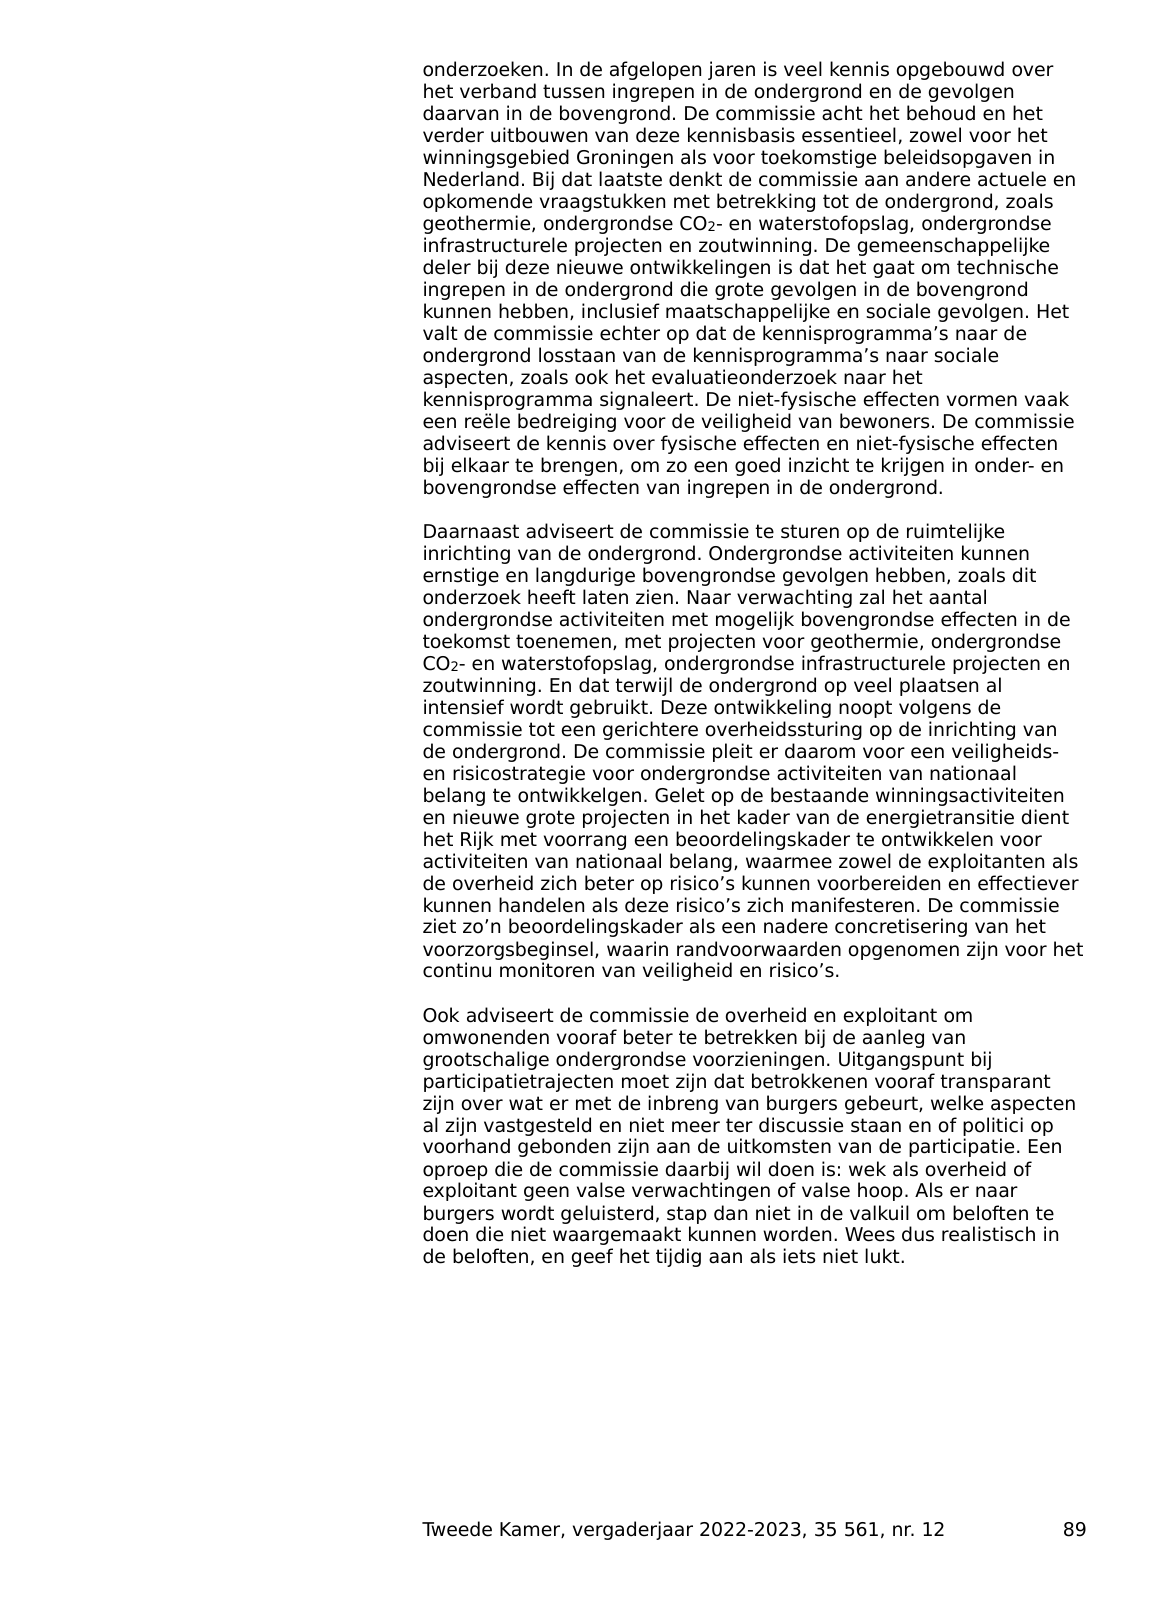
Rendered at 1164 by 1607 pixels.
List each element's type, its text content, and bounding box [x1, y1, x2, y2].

text onderzoeken. In de afgelopen jaren is veel kennis opgebouwd over het verband tussen ingrepen in de ondergrond en de gevolgen daarvan in de bovengrond. De commissie acht het behoud en het verder uitbouwen van deze kennisbasis essentieel, zowel voor het winningsgebied Groningen als voor toekomstige beleidsopgaven in Nederland. Bij dat laatste denkt de commissie aan andere actuele en opkomende vraagstukken met betrekking tot de ondergrond, zoals geothermie, ondergrondse CO2- en waterstofopslag, ondergrondse infrastructurele projecten en zoutwinning. De gemeenschappelijke deler bij deze nieuwe ontwikkelingen is dat het gaat om technische ingrepen in de ondergrond die grote gevolgen in de bovengrond kunnen hebben, inclusief maatschappelijke en sociale gevolgen. Het valt de commissie echter op dat de kennisprogramma’s naar de ondergrond losstaan van de kennisprogramma’s naar sociale aspecten, zoals ook het evaluatieonderzoek naar het kennisprogramma signaleert. De niet-fysische effecten vormen vaak een reële bedreiging voor de veiligheid van bewoners. De commissie adviseert de kennis over fysische effecten en niet-fysische effecten bij elkaar te brengen, om zo een goed inzicht te krijgen in onder- en bovengrondse effecten van ingrepen in de ondergrond. [422, 59, 1087, 499]
text Daarnaast adviseert de commissie te sturen op de ruimtelijke inrichting van de ondergrond. Ondergrondse activiteiten kunnen ernstige en langdurige bovengrondse gevolgen hebben, zoals dit onderzoek heeft laten zien. Naar verwachting zal het aantal ondergrondse activiteiten met mogelijk bovengrondse effecten in de toekomst toenemen, met projecten voor geothermie, ondergrondse CO2- en waterstofopslag, ondergrondse infrastructurele projecten en zoutwinning. En dat terwijl de ondergrond op veel plaatsen al intensief wordt gebruikt. Deze ontwikkeling noopt volgens de commissie tot een gerichtere overheidssturing op de inrichting van de ondergrond. De commissie pleit er daarom voor een veiligheids- en risicostrategie voor ondergrondse activiteiten van nationaal belang te ontwikkelgen. Gelet op de bestaande winningsactiviteiten en nieuwe grote projecten in het kader van de energietransitie dient het Rijk met voorrang een beoordelingskader te ontwikkelen voor activiteiten van nationaal belang, waarmee zowel de exploitanten als de overheid zich beter op risico’s kunnen voorbereiden en effectiever kunnen handelen als deze risico’s zich manifesteren. De commissie ziet zo’n beoordelingskader als een nadere concretisering van het voorzorgsbeginsel, waarin randvoorwaarden opgenomen zijn voor het continu monitoren van veiligheid en risico’s. [422, 521, 1087, 982]
text Ook adviseert de commissie de overheid en exploitant om omwonenden vooraf beter te betrekken bij de aanleg van grootschalige ondergrondse voorzieningen. Uitgangspunt bij participatietrajecten moet zijn dat betrokkenen vooraf transparant zijn over wat er met de inbreng van burgers gebeurt, welke aspecten al zijn vastgesteld en niet meer ter discussie staan en of politici op voorhand gebonden zijn aan de uitkomsten van de participatie. Een oproep die de commissie daarbij wil doen is: wek als overheid of exploitant geen valse verwachtingen of valse hoop. Als er naar burgers wordt geluisterd, stap dan niet in de valkuil om beloften te doen die niet waargemaakt kunnen worden. Wees dus realistisch in de beloften, en geef het tijdig aan als iets niet lukt. [422, 1004, 1087, 1268]
